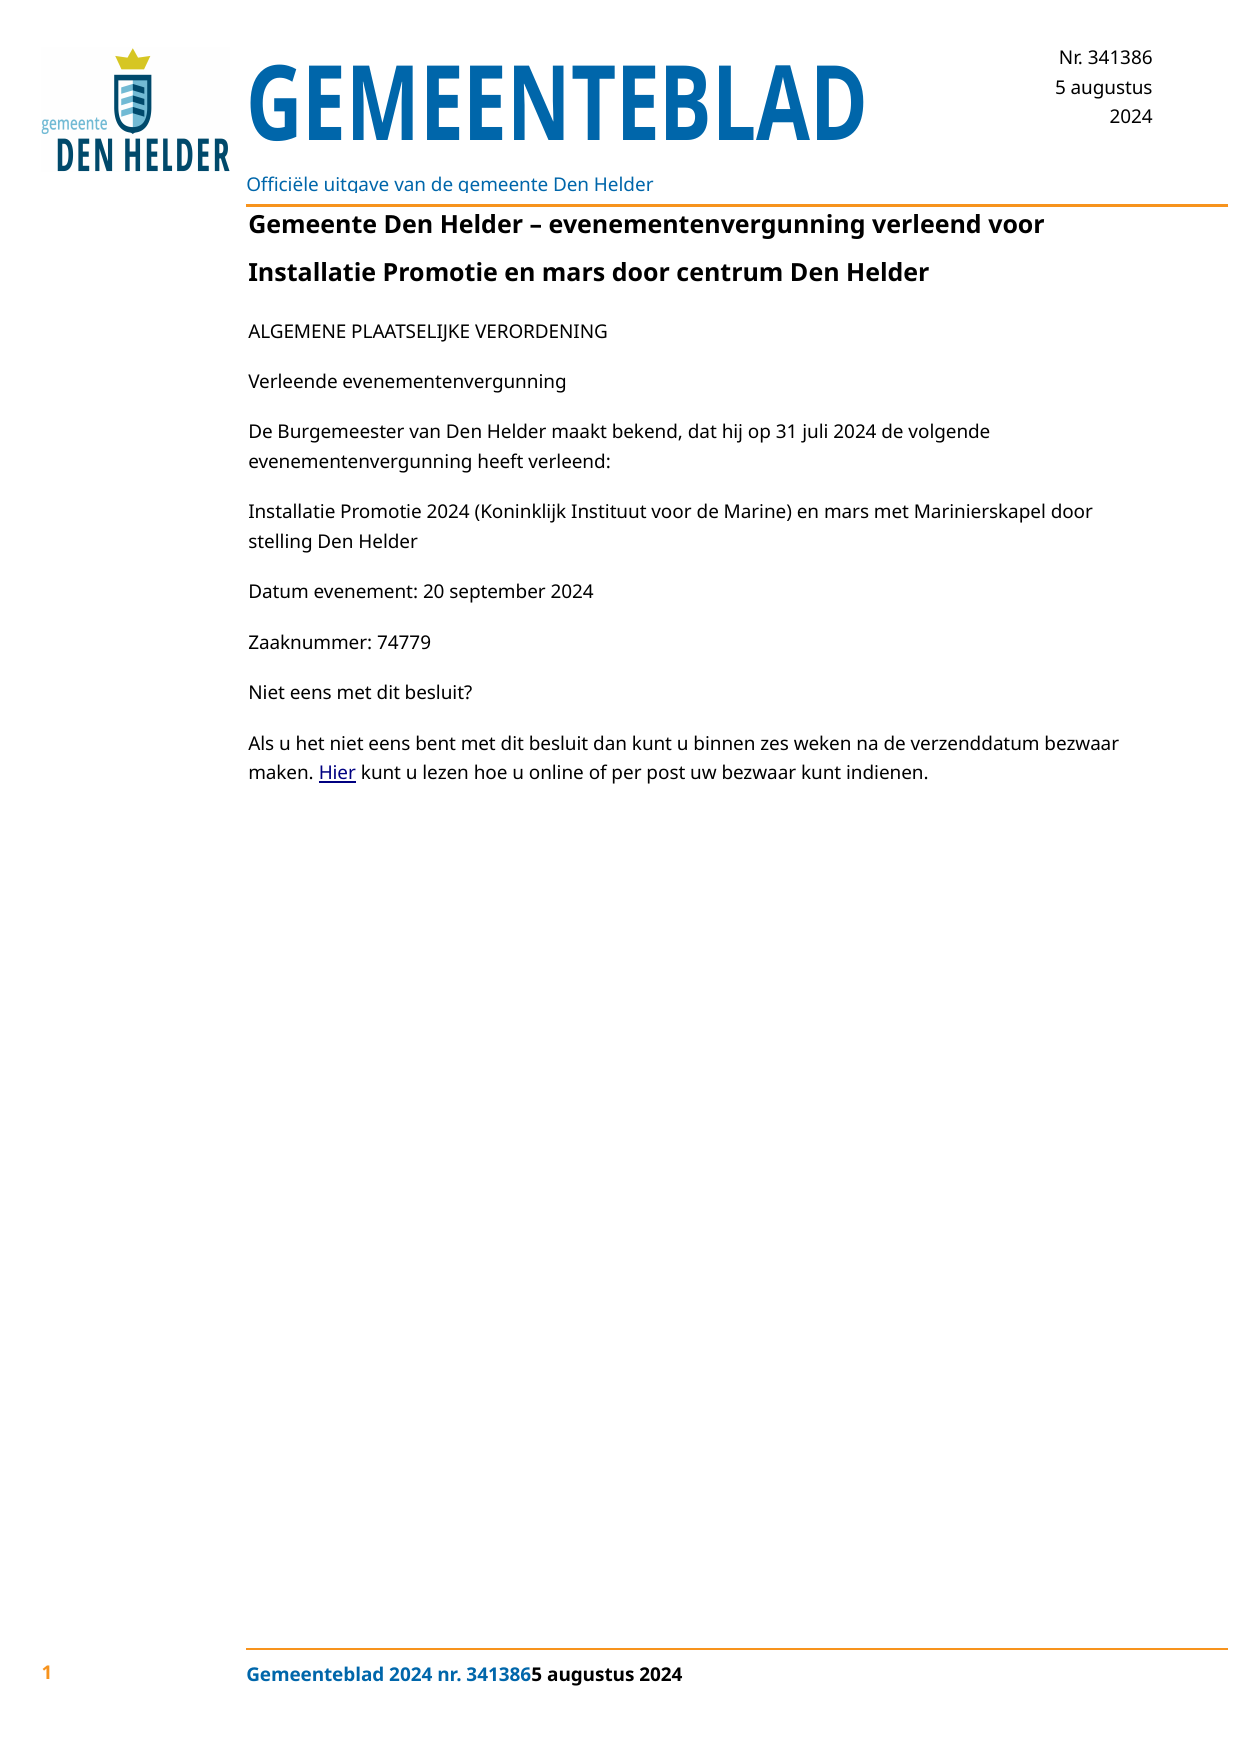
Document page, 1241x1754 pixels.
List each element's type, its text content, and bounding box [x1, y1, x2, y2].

text Datum evenement: 20 september 2024 [248, 579, 1152, 604]
text Niet eens met dit besluit? [248, 679, 1152, 705]
text Als u het niet eens bent met dit besluit dan kunt u binnen zes weken na de verzenddatum bezwaar maken. Hier kunt u lezen hoe u online of per post uw bezwaar kunt indienen. [248, 730, 1152, 785]
picture [182, 144, 187, 165]
picture [41, 47, 231, 172]
picture [220, 160, 224, 172]
picture [63, 144, 68, 165]
text Verleende evenementenvergunning [248, 368, 1152, 394]
text De Burgemeester van Den Helder maakt bekend, dat hij op 31 juli 2024 de volgende evenementenvergunning heeft verleend: [248, 419, 1152, 474]
text ALGEMENE PLAATSELIJKE VERORDENING [248, 318, 1152, 344]
picture [100, 154, 106, 172]
text Zaaknummer: 74779 [248, 629, 1152, 655]
picture [130, 157, 135, 172]
text Installatie Promotie 2024 (Koninklijk Instituut voor de Marine) en mars met Marinierskapel door stelling Den Helder [248, 499, 1152, 554]
text Gemeente Den Helder – evenementenvergunning verleend voor Installatie Promotie en mars door centrum Den Helder [248, 207, 1152, 288]
